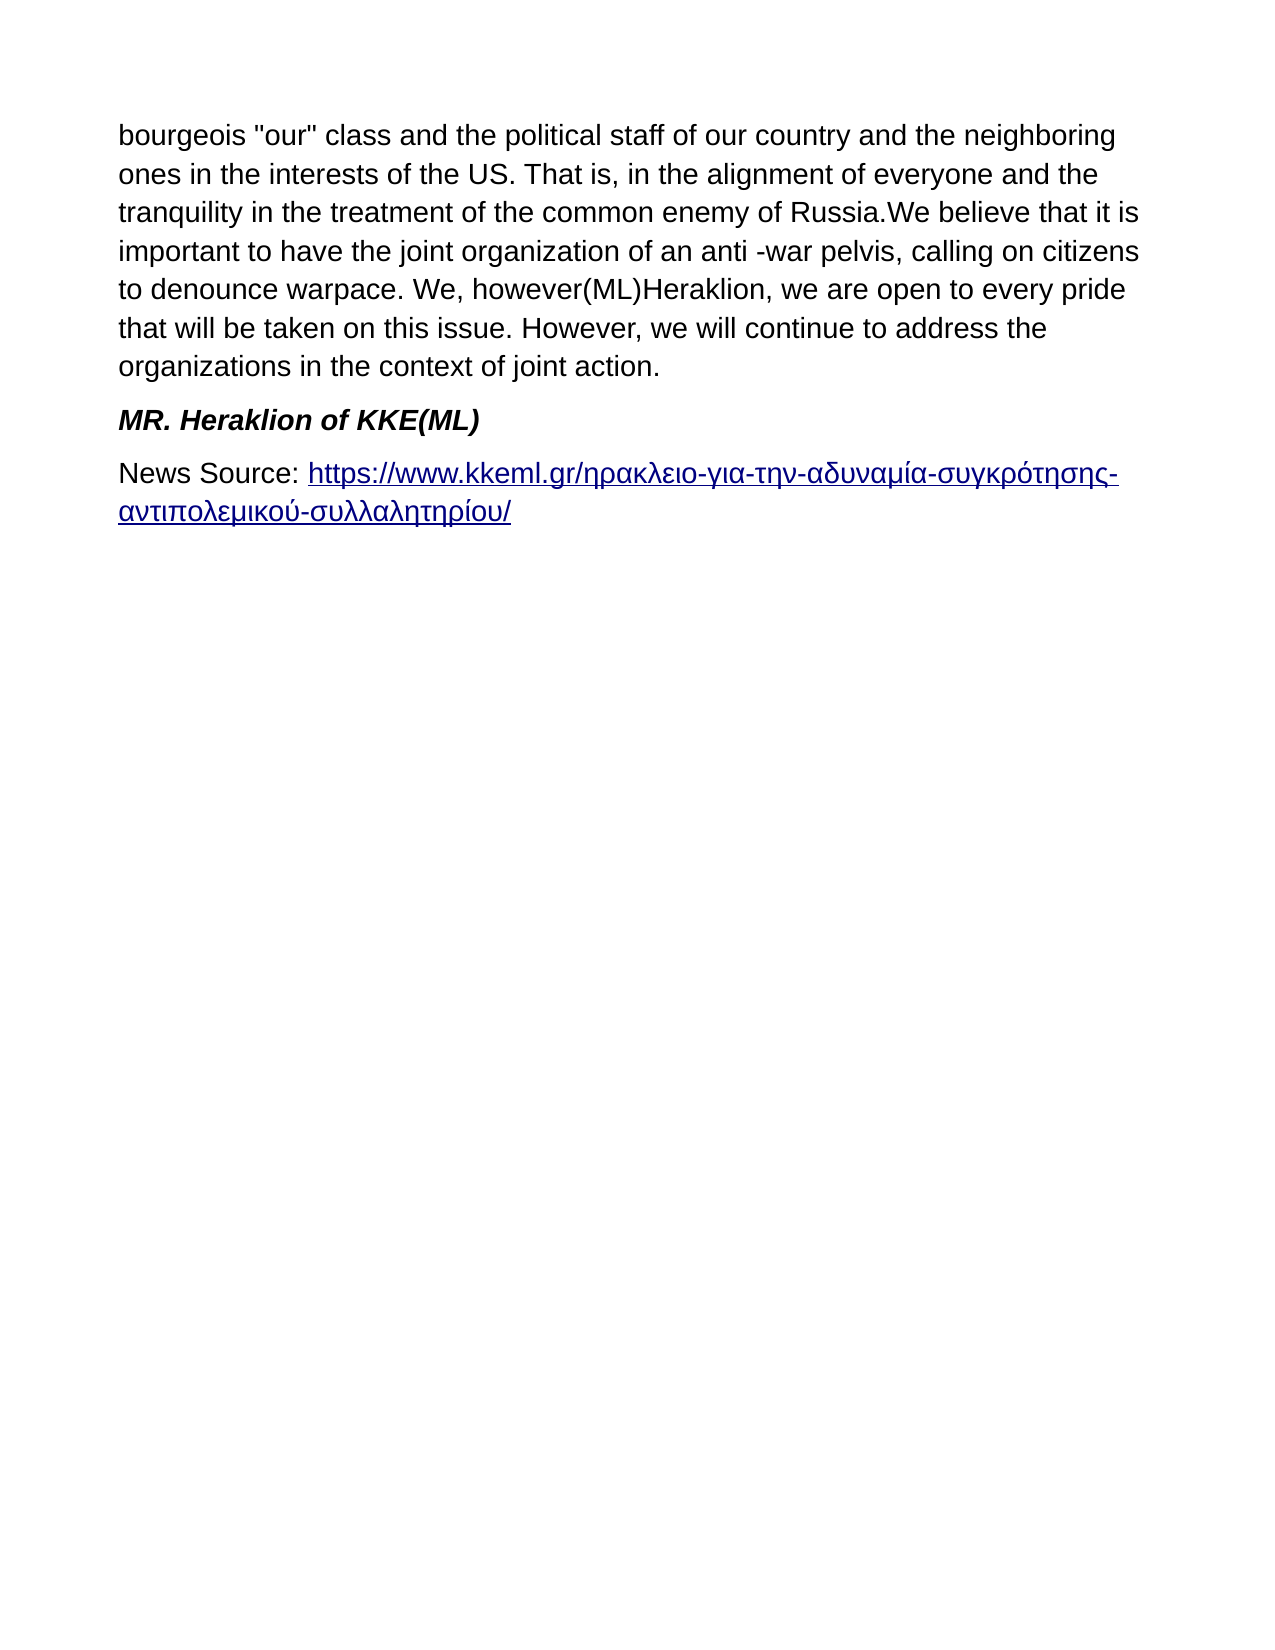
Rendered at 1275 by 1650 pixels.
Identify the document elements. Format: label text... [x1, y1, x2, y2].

text MR. Heraklion of KKE(ML) [118, 402, 1157, 436]
text bourgeois "our" class and the political staff of our country and the neighboring ones in the interests of the US. That is, in the alignment of everyone and the tranquility in the treatment of the common enemy of Russia.We believe that it is important to have the joint organization of an anti -war pelvis, calling on citizens to denounce warpace. We, however(ML)Heraklion, we are open to every pride that will be taken on this issue. However, we will continue to address the organizations in the context of joint action. [118, 118, 1157, 383]
text News Source: https://www.kkeml.gr/ηρακλειο-για-την-αδυναμία-συγκρότησης-αντιπολεμικού-συλλαλητηρίου/ [118, 456, 1157, 528]
